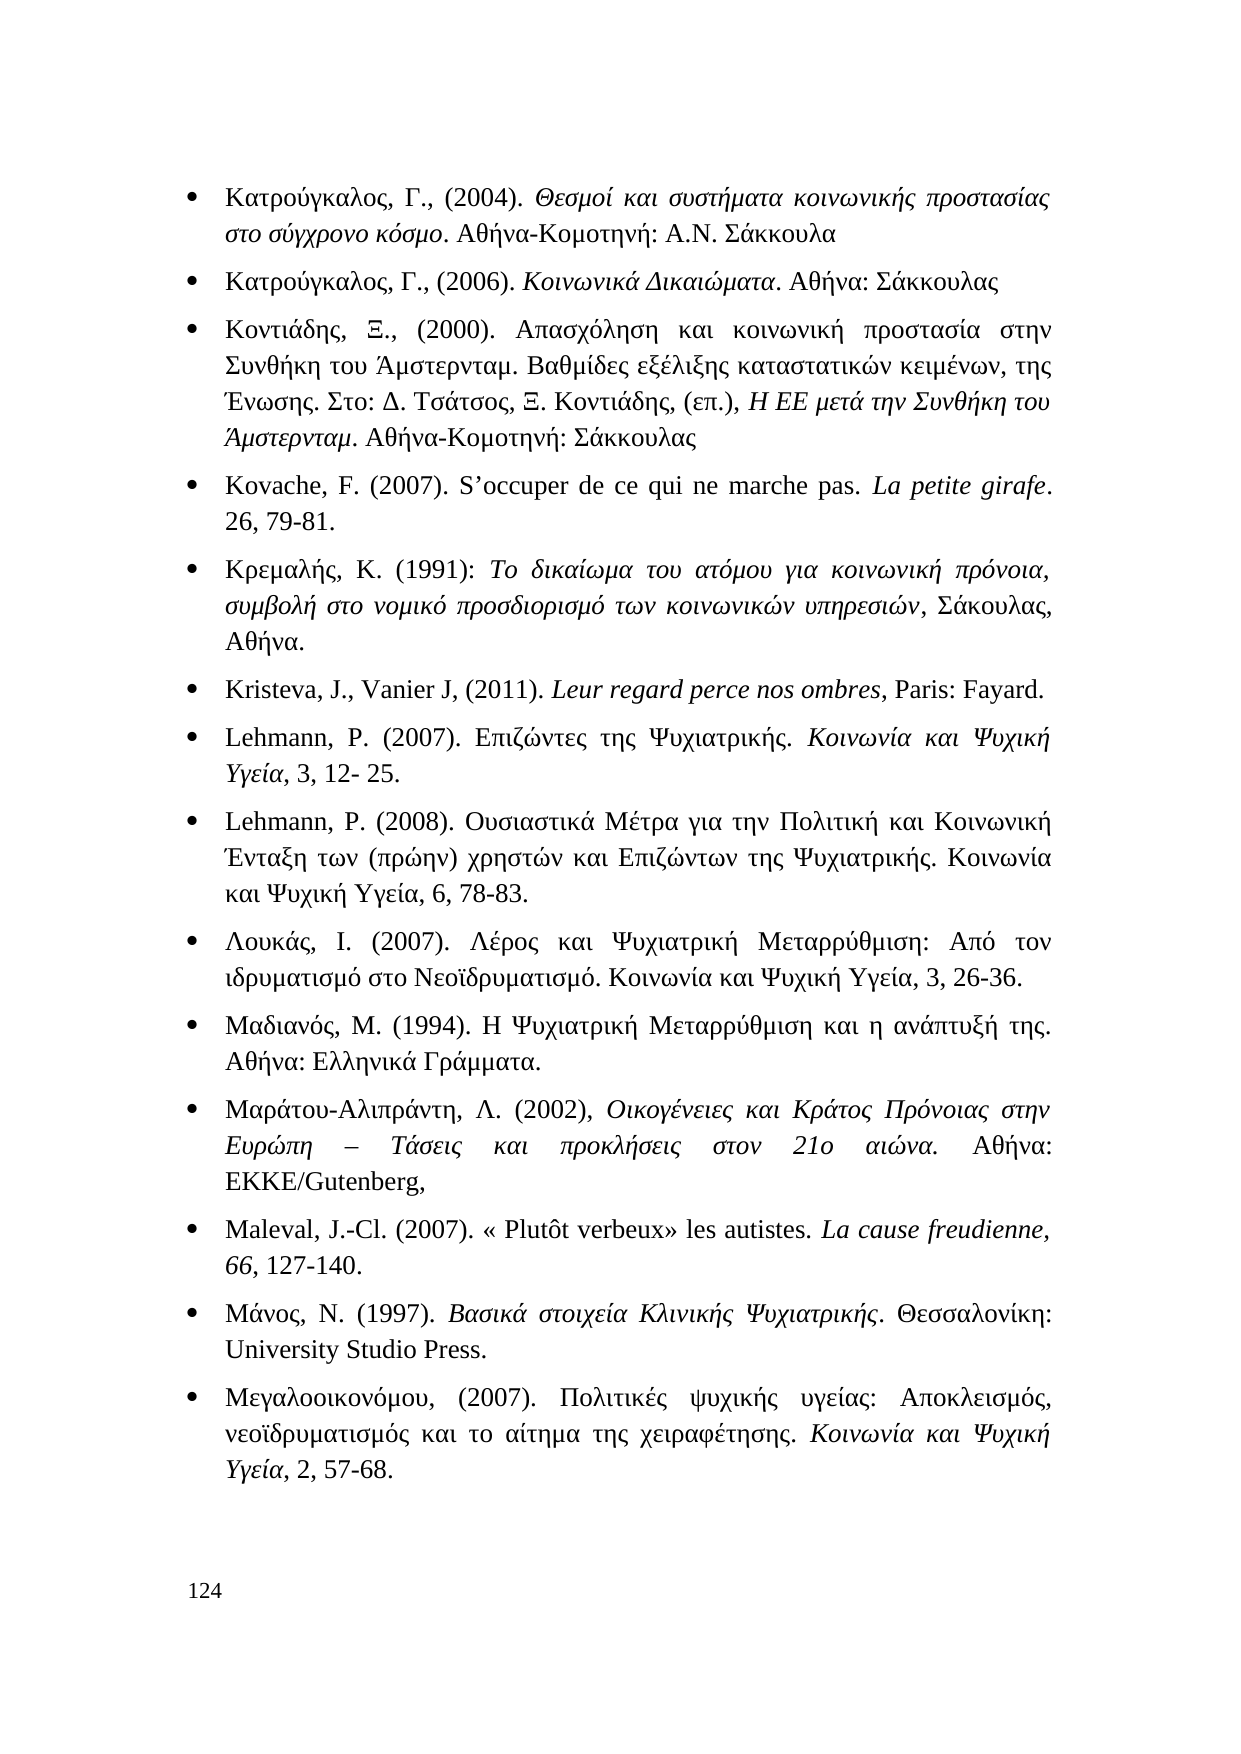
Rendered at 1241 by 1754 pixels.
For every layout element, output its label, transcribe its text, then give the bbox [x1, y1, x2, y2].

list Μεγαλοοικονόμου, (2007). Πολιτικές ψυχικής υγείας: Αποκλεισμός, νεοϊδρυματισμός και το αίτημα της χειραφέτησης. Κοινωνία και Ψυχική Υγεία, 2, 57-68. [187, 1381, 1053, 1484]
list Λουκάς, Ι. (2007). Λέρος και Ψυχιατρική Μεταρρύθμιση: Από τον ιδρυματισμό στο Νεοϊδρυματισμό. Κοινωνία και Ψυχική Υγεία, 3, 26-36. [187, 925, 1053, 992]
list Μαδιανός, Μ. (1994). Η Ψυχιατρική Μεταρρύθμιση και η ανάπτυξή της. Αθήνα: Ελληνικά Γράμματα. [187, 1009, 1053, 1076]
list Μαράτου-Αλιπράντη, Λ. (2002), Οικογένειες και Κράτος Πρόνοιας στην Ευρώπη – Τάσεις και προκλήσεις στον 21ο αιώνα. Αθήνα: ΕΚΚΕ/Gutenberg, [187, 1093, 1053, 1196]
list Κατρούγκαλος, Γ., (2006). Κοινωνικά Δικαιώματα. Αθήνα: Σάκκουλας [187, 265, 1053, 296]
list Μάνος, Ν. (1997). Βασικά στοιχεία Κλινικής Ψυχιατρικής. Θεσσαλονίκη: University Studio Press. [187, 1297, 1053, 1364]
list Κοντιάδης, Ξ., (2000). Απασχόληση και κοινωνική προστασία στην Συνθήκη του Άμστερνταμ. Βαθμίδες εξέλιξης καταστατικών κειμένων, της Ένωσης. Στο: Δ. Τσάτσος, Ξ. Κοντιάδης, (επ.), Η ΕΕ μετά την Συνθήκη του Άμστερνταμ. Αθήνα-Κομοτηνή: Σάκκουλας [187, 314, 1053, 452]
list Lehmann, P. (2008). Ουσιαστικά Μέτρα για την Πολιτική και Κοινωνική Ένταξη των (πρώην) χρηστών και Επιζώντων της Ψυχιατρικής. Κοινωνία και Ψυχική Υγεία, 6, 78-83. [187, 806, 1053, 908]
list Lehmann, P. (2007). Επιζώντες της Ψυχιατρικής. Κοινωνία και Ψυχική Υγεία, 3, 12- 25. [187, 721, 1053, 788]
list Kristeva, J., Vanier J, (2011). Leur regard perce nos ombres, Paris: Fayard. [187, 673, 1053, 704]
list Κατρούγκαλος, Γ., (2004). Θεσμοί και συστήματα κοινωνικής προστασίας στο σύγχρονο κόσμο. Αθήνα-Κομοτηνή: Α.Ν. Σάκκουλα [187, 181, 1053, 248]
list Maleval, J.-Cl. (2007). « Plutôt verbeux» les autistes. La cause freudienne, 66, 127-140. [187, 1213, 1053, 1280]
list Kovache, F. (2007). S’occuper de ce qui ne marche pas. La petite girafe. 26, 79-81. [187, 469, 1053, 536]
list Κρεμαλής, Κ. (1991): Το δικαίωμα του ατόμου για κοινωνική πρόνοια, συμβολή στο νομικό προσδιορισμό των κοινωνικών υπηρεσιών, Σάκουλας, Αθήνα. [187, 553, 1053, 656]
